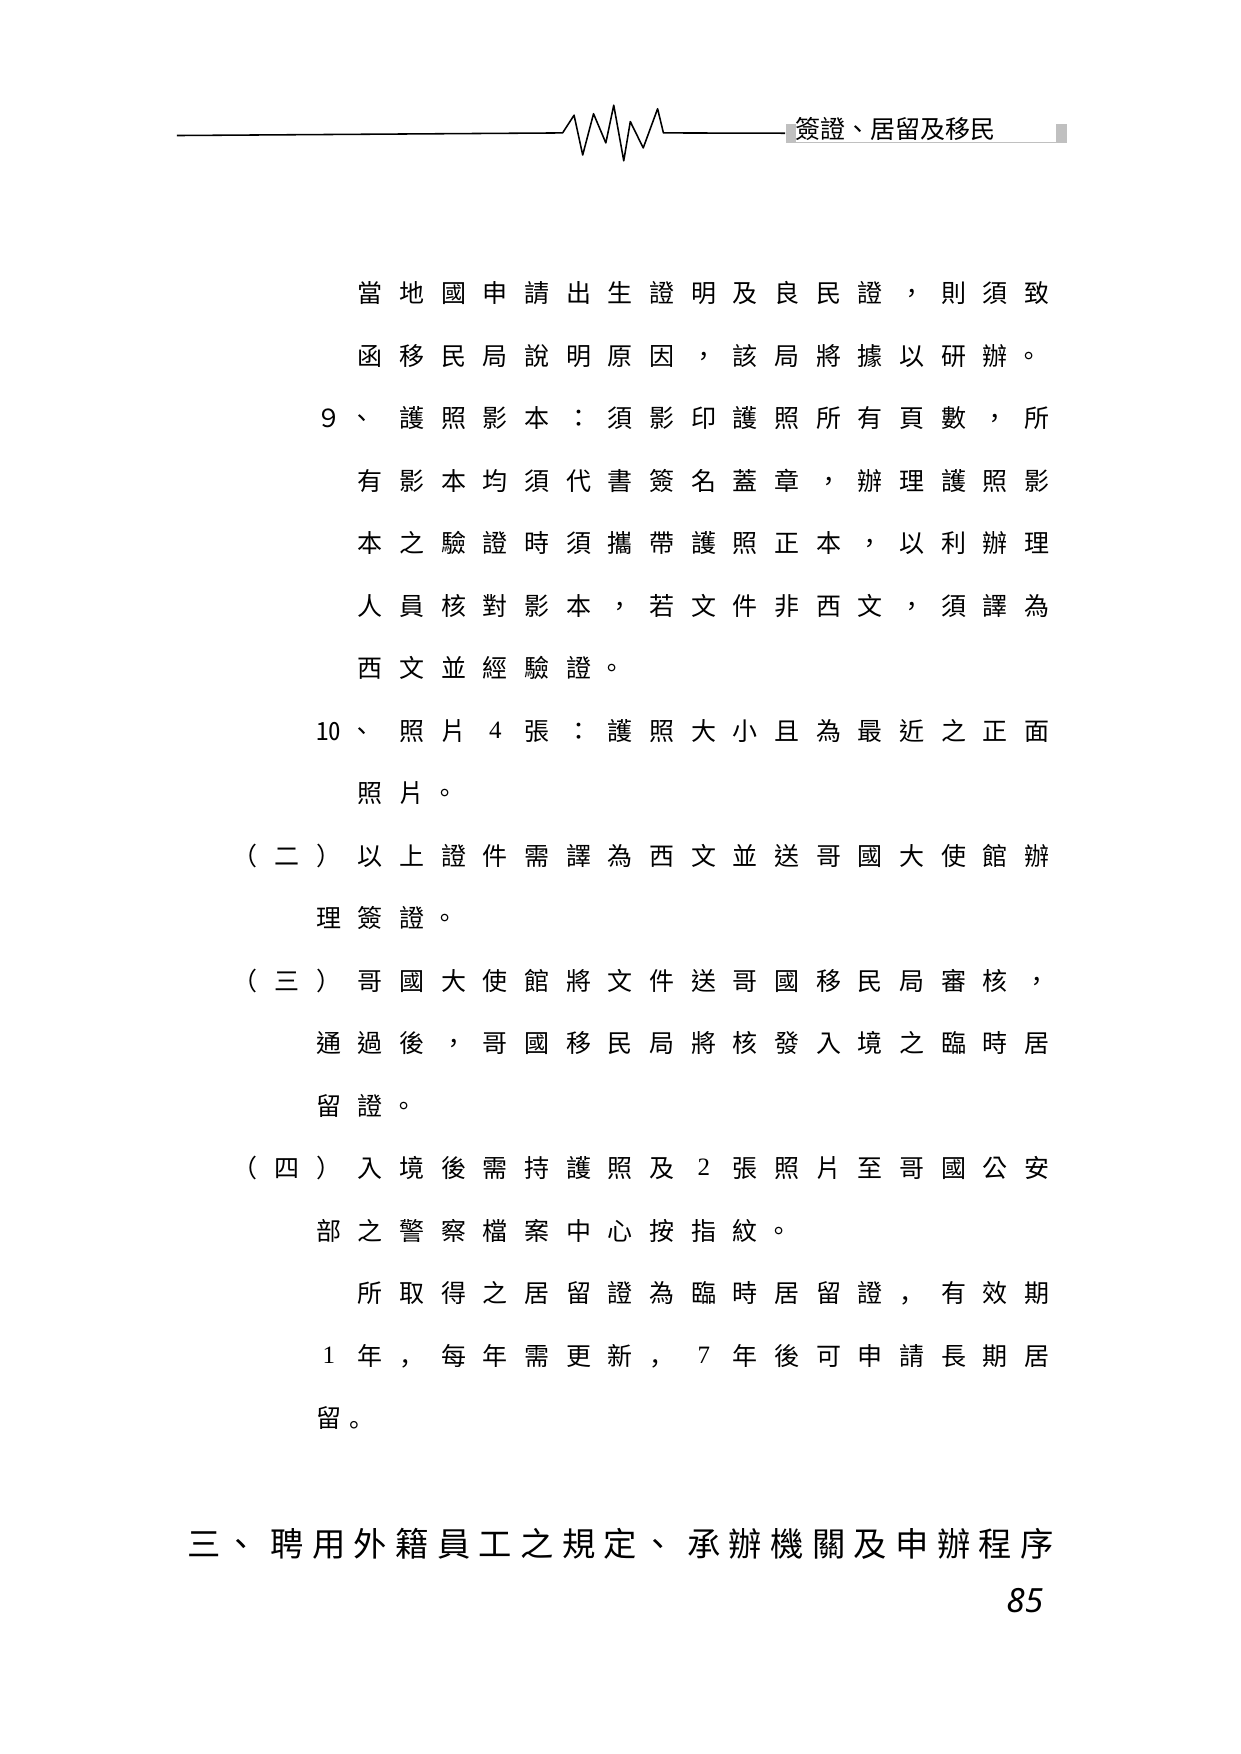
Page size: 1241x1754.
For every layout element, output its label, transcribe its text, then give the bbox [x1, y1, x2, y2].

text ９、護照影本：須影印護照所有頁數，所有影本均須代書簽名蓋章，辦理護照影本之驗證時須攜帶護照正本，以利辦理人員核對影本，若文件非西文，須譯為西文並經驗證。 [281, 375, 1058, 688]
text 三、聘用外籍員工之規定、承辦機關及申辦程序 [183, 1500, 1058, 1563]
text （四）入境後需持護照及2張照片至哥國公安部之警察檔案中心按指紋。 [207, 1125, 1058, 1250]
text 當地國申請出生證明及良民證，則須致函移民局說明原因，該局將據以研辦。 [281, 250, 1058, 375]
text （三）哥國大使館將文件送哥國移民局審核，通過後，哥國移民局將核發入境之臨時居留證。 [207, 938, 1058, 1125]
text （二）以上證件需譯為西文並送哥國大使館辦理簽證。 [207, 813, 1058, 938]
text 10、照片4張：護照大小且為最近之正面照片。 [281, 688, 1058, 813]
text 所取得之居留證為臨時居留證，有效期1年，每年需更新，7年後可申請長期居留。 [281, 1250, 1058, 1438]
